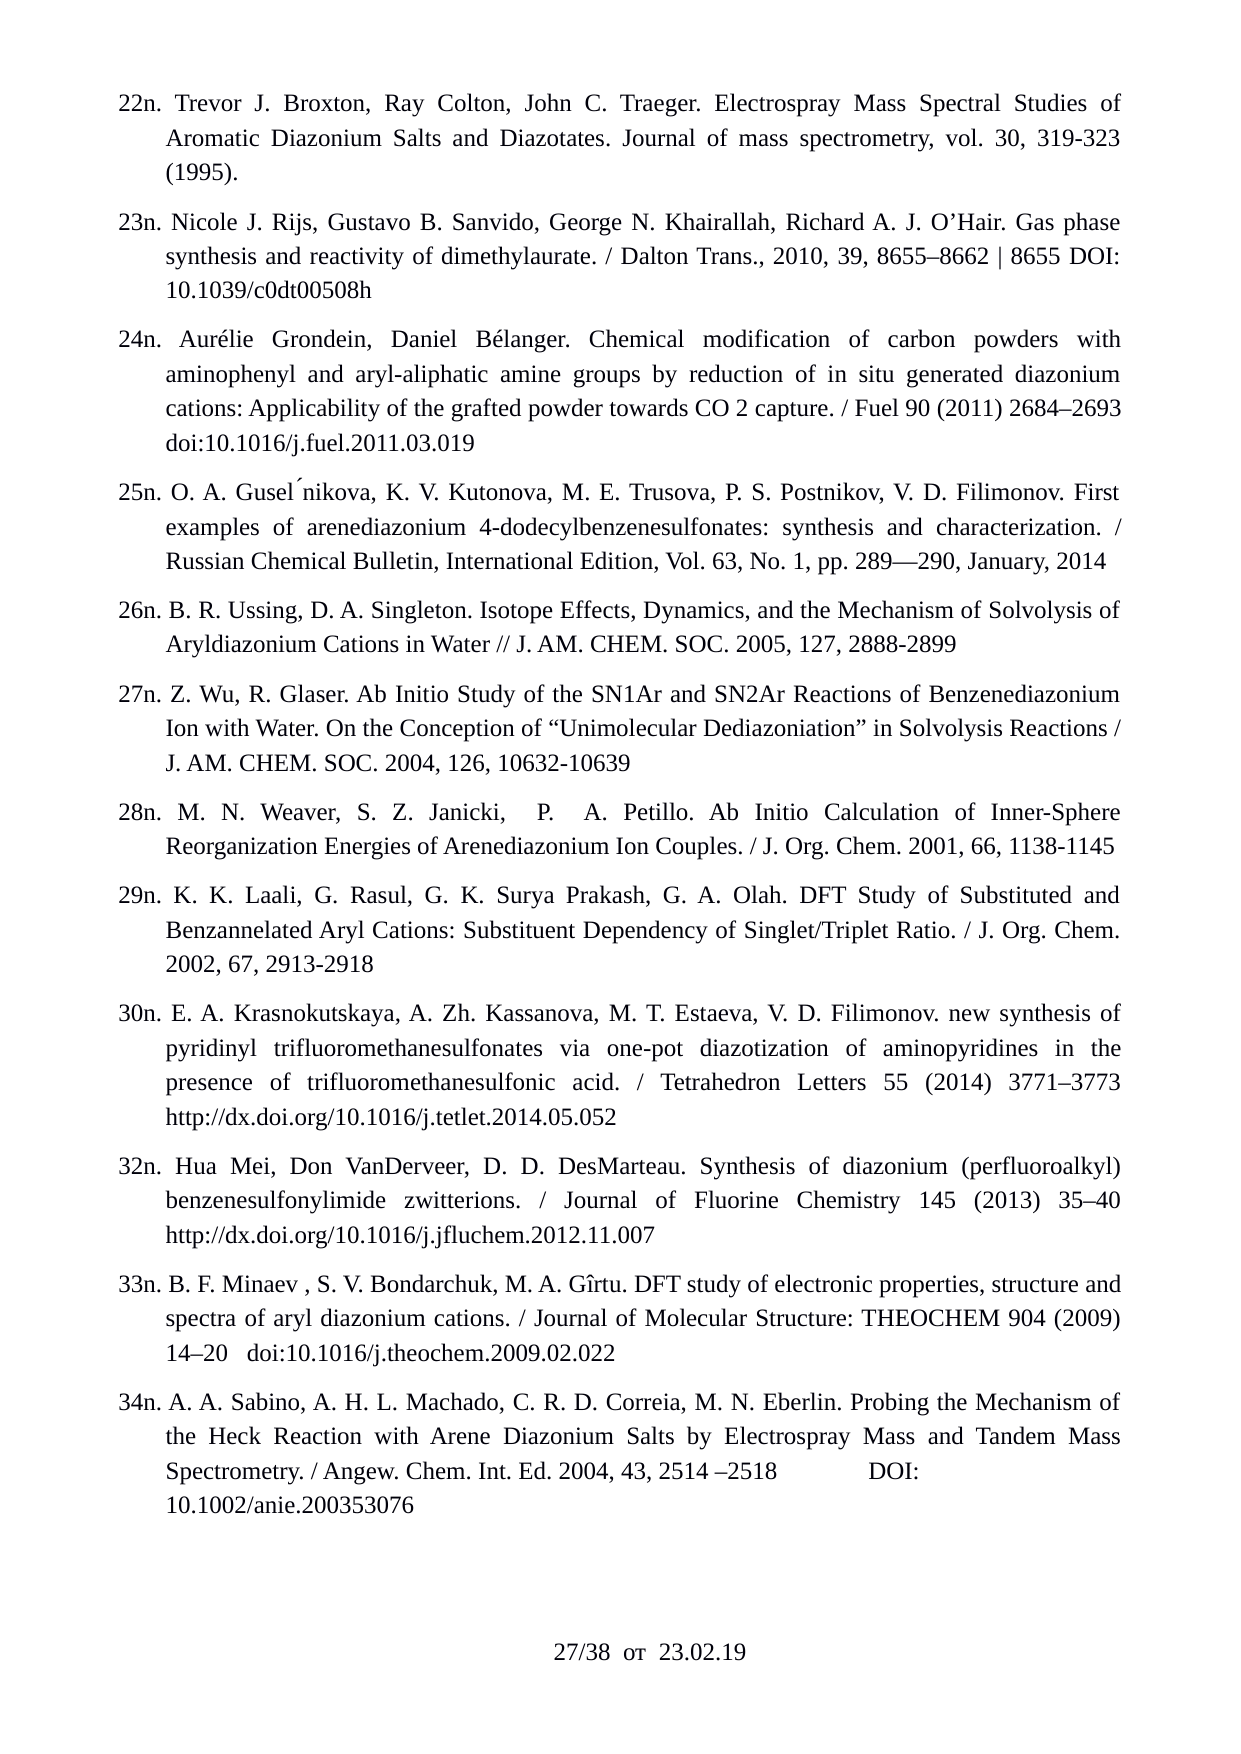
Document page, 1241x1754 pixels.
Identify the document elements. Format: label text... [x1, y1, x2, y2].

text 23n. Nicole J. Rijs, Gustavo B. Sanvido, George N. Khairallah, Richard A. J. O’Hair. Gas phase synthesis and reactivity of dimethylaurate. / Dalton Trans., 2010, 39, 8655–8662 | 8655 DOI: 10.1039/c0dt00508h [118, 207, 1122, 304]
text 24n. Aurélie Grondein, Daniel Bélanger. Chemical modification of carbon powders with aminophenyl and aryl-aliphatic amine groups by reduction of in situ generated diazonium cations: Applicability of the grafted powder towards CO 2 capture. / Fuel 90 (2011) 2684–2693 doi:10.1016/j.fuel.2011.03.019 [118, 324, 1122, 457]
text 33n. B. F. Minaev , S. V. Bondarchuk, M. A. Gîrtu. DFT study of electronic properties, structure and spectra of aryl diazonium cations. / Journal of Molecular Structure: THEOCHEM 904 (2009) 14–20 doi:10.1016/j.theochem.2009.02.022 [118, 1269, 1122, 1366]
text 25n. O. A. Gusel ́nikova, K. V. Kutonova, M. E. Trusova, P. S. Postnikov, V. D. Filimonov. First examples of arenediazonium 4-dodecylbenzenesulfonates: synthesis and characterization. / Russian Chemical Bulletin, International Edition, Vol. 63, No. 1, pp. 289—290, January, 2014 [118, 477, 1122, 575]
text 27n. Z. Wu, R. Glaser. Ab Initio Study of the SN1Ar and SN2Ar Reactions of Benzenediazonium Ion with Water. On the Conception of “Unimolecular Dediazoniation” in Solvolysis Reactions / J. AM. CHEM. SOC. 2004, 126, 10632-10639 [118, 679, 1122, 776]
text 34n. A. A. Sabino, A. H. L. Machado, C. R. D. Correia, M. N. Eberlin. Probing the Mechanism of the Heck Reaction with Arene Diazonium Salts by Electrospray Mass and Tandem Mass Spectrometry. / Angew. Chem. Int. Ed. 2004, 43, 2514 –2518 DOI: 10.1002/anie.200353076 [118, 1387, 1122, 1519]
text 32n. Hua Mei, Don VanDerveer, D. D. DesMarteau. Synthesis of diazonium (perfluoroalkyl) benzenesulfonylimide zwitterions. / Journal of Fluorine Chemistry 145 (2013) 35–40 http://dx.doi.org/10.1016/j.jfluchem.2012.11.007 [118, 1151, 1122, 1248]
text 22n. Trevor J. Broxton, Ray Colton, John C. Traeger. Electrospray Mass Spectral Studies of Aromatic Diazonium Salts and Diazotates. Journal of mass spectrometry, vol. 30, 319-323 (1995). [118, 88, 1122, 186]
text 30n. E. A. Krasnokutskaya, A. Zh. Kassanova, M. T. Estaeva, V. D. Filimonov. new synthesis of pyridinyl trifluoromethanesulfonates via one-pot diazotization of aminopyridines in the presence of trifluoromethanesulfonic acid. / Tetrahedron Letters 55 (2014) 3771–3773 http://dx.doi.org/10.1016/j.tetlet.2014.05.052 [118, 998, 1122, 1130]
text 26n. B. R. Ussing, D. A. Singleton. Isotope Effects, Dynamics, and the Mechanism of Solvolysis of Aryldiazonium Cations in Water // J. AM. CHEM. SOC. 2005, 127, 2888-2899 [118, 595, 1122, 658]
text 28n. M. N. Weaver, S. Z. Janicki, P. A. Petillo. Ab Initio Calculation of Inner-Sphere Reorganization Energies of Arenediazonium Ion Couples. / J. Org. Chem. 2001, 66, 1138-1145 [118, 797, 1122, 860]
text 29n. K. K. Laali, G. Rasul, G. K. Surya Prakash, G. A. Olah. DFT Study of Substituted and Benzannelated Aryl Cations: Substituent Dependency of Singlet/Triplet Ratio. / J. Org. Chem. 2002, 67, 2913-2918 [118, 880, 1122, 978]
